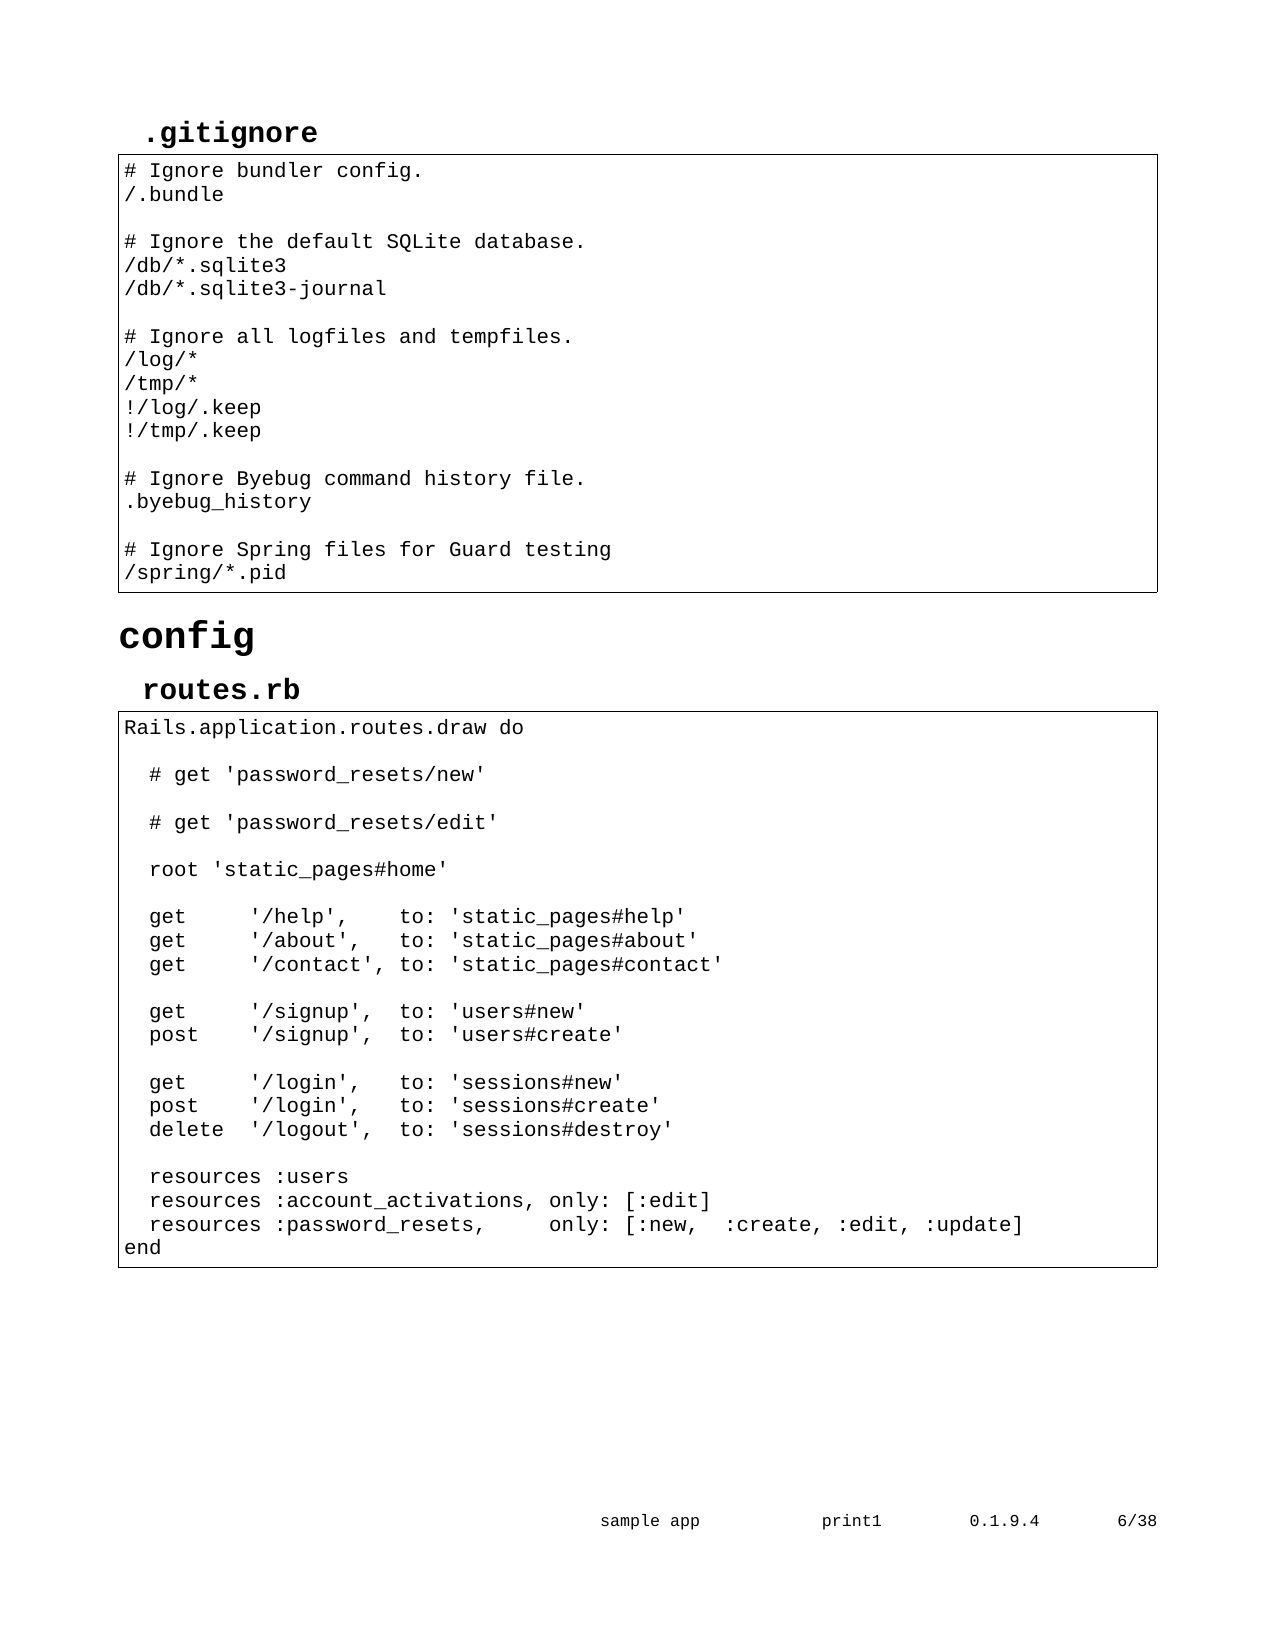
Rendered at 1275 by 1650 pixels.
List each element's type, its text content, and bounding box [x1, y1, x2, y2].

table_header Rails.application.routes.draw do # get 'password_resets/new' # get 'password_resets/edit' root 'static_pages#home' get '/help', to: 'static_pages#help' get '/about', to: 'static_pages#about' get '/contact', to: 'static_pages#contact' get '/signup', to: 'users#new' post '/signup', to: 'users#create' get '/login', to: 'sessions#new' post '/login', to: 'sessions#create' delete '/logout', to: 'sessions#destroy' resources :users resources :account_activations, only: [:edit] resources :password_resets, only: [:new, :create, :edit, :update] end [119, 712, 1157, 1267]
subtitle config [118, 617, 1157, 659]
table_header # Ignore bundler config. /.bundle # Ignore the default SQLite database. /db/*.sqlite3 /db/*.sqlite3-journal # Ignore all logfiles and tempfiles. /log/* /tmp/* !/log/.keep !/tmp/.keep # Ignore Byebug command history file. .byebug_history # Ignore Spring files for Guard testing /spring/*.pid [119, 155, 1157, 592]
subtitle routes.rb [142, 675, 1157, 708]
subtitle .gitignore [142, 118, 1157, 151]
